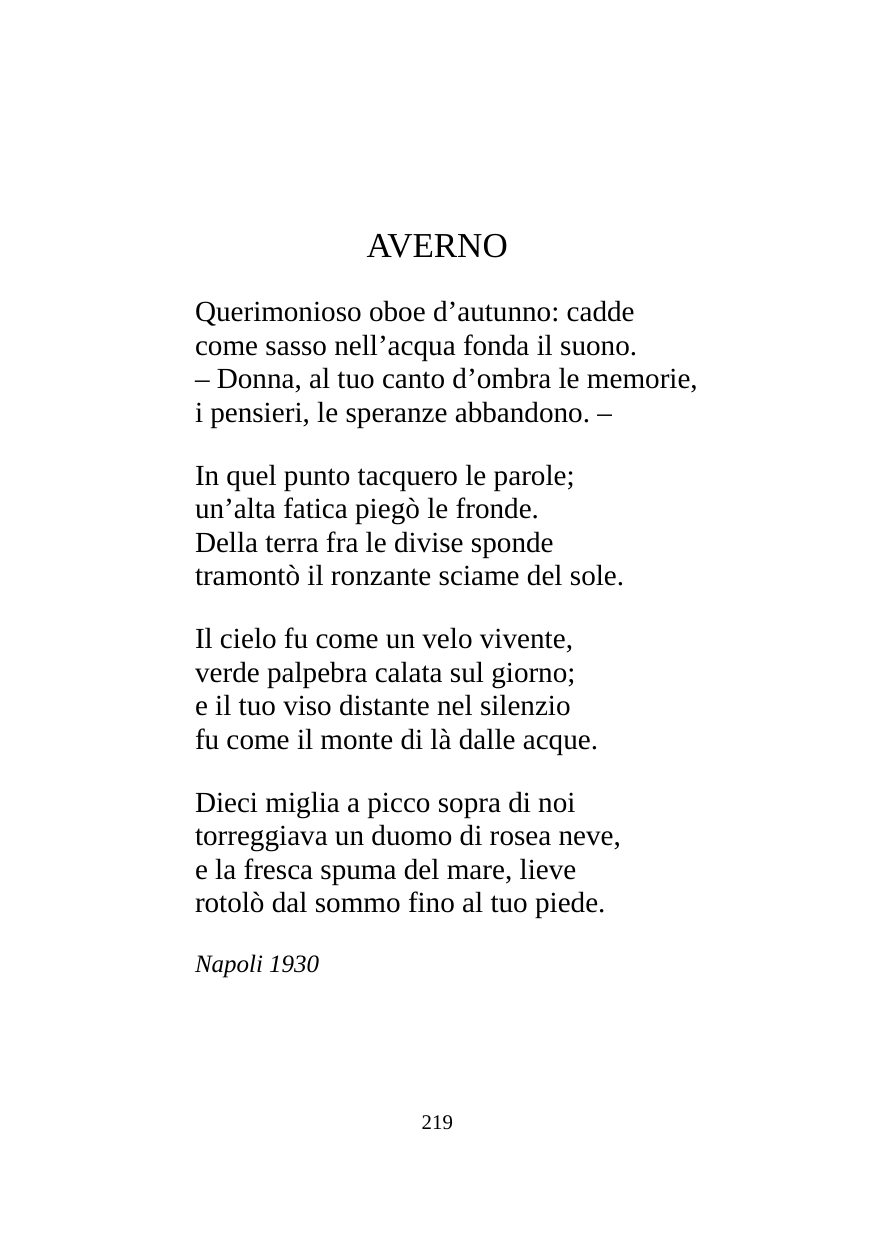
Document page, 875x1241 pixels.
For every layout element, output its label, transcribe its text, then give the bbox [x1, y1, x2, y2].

text Il cielo fu come un velo vivente, verde palpebra calata sul giorno; e il tuo viso distante nel silenzio fu come il monte di là dalle acque. [195, 621, 768, 756]
subtitle AVERNO [106, 224, 768, 264]
text In quel punto tacquero le parole; un’alta fatica piegò le fronde. Della terra fra le divise sponde tramontò il ronzante sciame del sole. [195, 458, 768, 592]
text Dieci miglia a picco sopra di noi torreggiava un duomo di rosea neve, e la fresca spuma del mare, lieve rotolò dal sommo fino al tuo piede. [195, 785, 768, 919]
text Querimonioso oboe d’autunno: cadde come sasso nell’acqua fonda il suono. – Donna, al tuo canto d’ombra le memorie, i pensieri, le speranze abbandono. – [195, 294, 768, 428]
text Napoli 1930 [195, 949, 768, 977]
